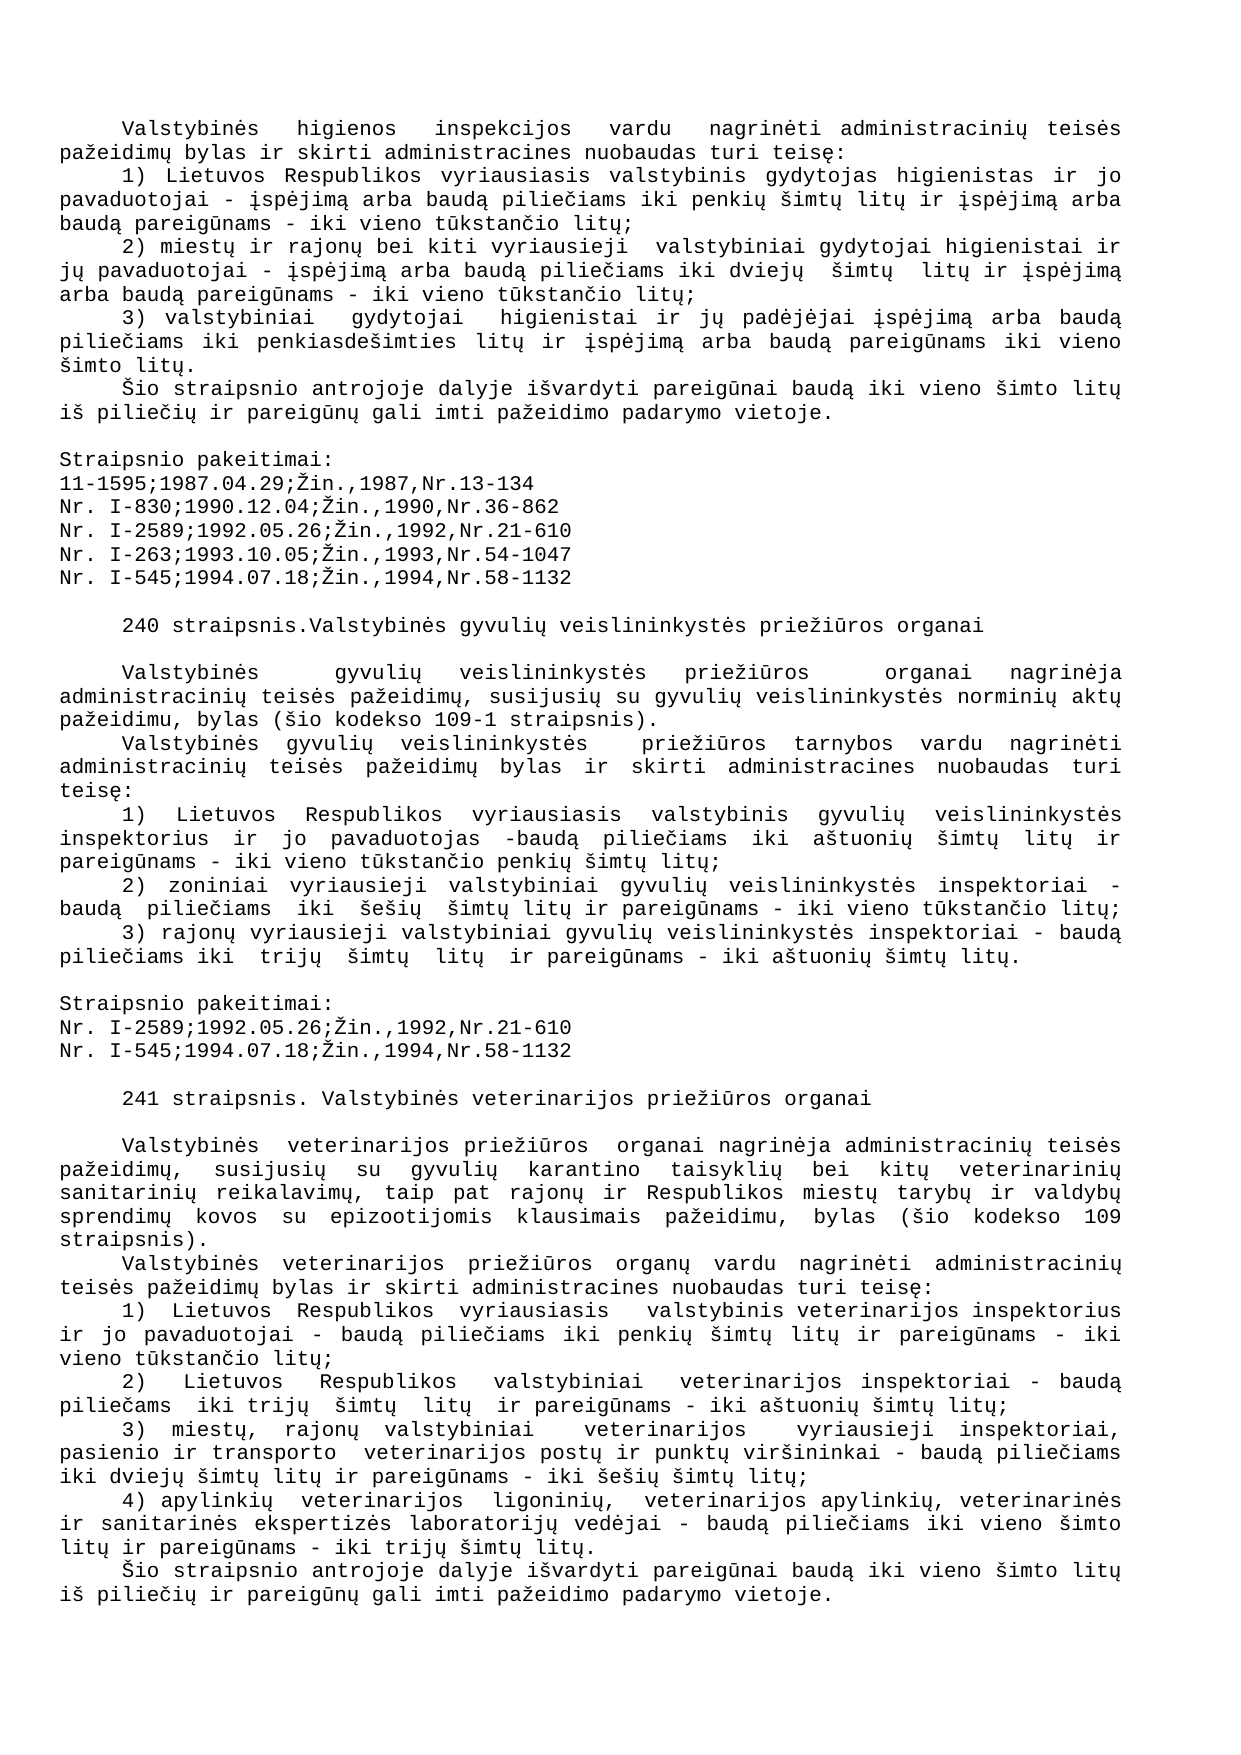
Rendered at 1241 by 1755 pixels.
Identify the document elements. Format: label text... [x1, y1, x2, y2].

text Valstybinės gyvulių veislininkystės priežiūros organai nagrinėja administracinių teisės pažeidimų, susijusių su gyvulių veislininkystės norminių aktų pažeidimu, bylas (šio kodekso 109-1 straipsnis). [59, 662, 1122, 733]
text Nr. I-545;1994.07.18;Žin.,1994,Nr.58-1132 [59, 1040, 1122, 1064]
text 1) Lietuvos Respublikos vyriausiasis valstybinis gyvulių veislininkystės inspektorius ir jo pavaduotojas -baudą piliečiams iki aštuonių šimtų litų ir pareigūnams - iki vieno tūkstančio penkių šimtų litų; [59, 804, 1122, 875]
text Šio straipsnio antrojoje dalyje išvardyti pareigūnai baudą iki vieno šimto litų iš piliečių ir pareigūnų gali imti pažeidimo padarymo vietoje. [59, 1561, 1122, 1608]
text 240 straipsnis.Valstybinės gyvulių veislininkystės priežiūros organai [59, 615, 1122, 638]
text Valstybinės higienos inspekcijos vardu nagrinėti administracinių teisės pažeidimų bylas ir skirti administracines nuobaudas turi teisę: [59, 118, 1122, 165]
text Valstybinės veterinarijos priežiūros organų vardu nagrinėti administracinių teisės pažeidimų bylas ir skirti administracines nuobaudas turi teisę: [59, 1253, 1122, 1300]
text 2) Lietuvos Respublikos valstybiniai veterinarijos inspektoriai - baudą piliečams iki trijų šimtų litų ir pareigūnams - iki aštuonių šimtų litų; [59, 1371, 1122, 1419]
text Nr. I-2589;1992.05.26;Žin.,1992,Nr.21-610 [59, 1017, 1122, 1040]
text 1) Lietuvos Respublikos vyriausiasis valstybinis veterinarijos inspektorius ir jo pavaduotojai - baudą piliečiams iki penkių šimtų litų ir pareigūnams - iki vieno tūkstančio litų; [59, 1300, 1122, 1371]
text 2) zoniniai vyriausieji valstybiniai gyvulių veislininkystės inspektoriai - baudą piliečiams iki šešių šimtų litų ir pareigūnams - iki vieno tūkstančio litų; [59, 875, 1122, 922]
text Valstybinės veterinarijos priežiūros organai nagrinėja administracinių teisės pažeidimų, susijusių su gyvulių karantino taisyklių bei kitų veterinarinių sanitarinių reikalavimų, taip pat rajonų ir Respublikos miestų tarybų ir valdybų sprendimų kovos su epizootijomis klausimais pažeidimu, bylas (šio kodekso 109 straipsnis). [59, 1135, 1122, 1253]
text Šio straipsnio antrojoje dalyje išvardyti pareigūnai baudą iki vieno šimto litų iš piliečių ir pareigūnų gali imti pažeidimo padarymo vietoje. [59, 378, 1122, 426]
text 3) valstybiniai gydytojai higienistai ir jų padėjėjai įspėjimą arba baudą piliečiams iki penkiasdešimties litų ir įspėjimą arba baudą pareigūnams iki vieno šimto litų. [59, 307, 1122, 378]
text Nr. I-2589;1992.05.26;Žin.,1992,Nr.21-610 [59, 520, 1122, 544]
text 11-1595;1987.04.29;Žin.,1987,Nr.13-134 [59, 473, 1122, 496]
text 2) miestų ir rajonų bei kiti vyriausieji valstybiniai gydytojai higienistai ir jų pavaduotojai - įspėjimą arba baudą piliečiams iki dviejų šimtų litų ir įspėjimą arba baudą pareigūnams - iki vieno tūkstančio litų; [59, 236, 1122, 307]
text 1) Lietuvos Respublikos vyriausiasis valstybinis gydytojas higienistas ir jo pavaduotojai - įspėjimą arba baudą piliečiams iki penkių šimtų litų ir įspėjimą arba baudą pareigūnams - iki vieno tūkstančio litų; [59, 165, 1122, 236]
text Nr. I-830;1990.12.04;Žin.,1990,Nr.36-862 [59, 496, 1122, 520]
text Straipsnio pakeitimai: [59, 993, 1122, 1017]
text Straipsnio pakeitimai: [59, 449, 1122, 473]
text 241 straipsnis. Valstybinės veterinarijos priežiūros organai [59, 1088, 1122, 1111]
text 3) rajonų vyriausieji valstybiniai gyvulių veislininkystės inspektoriai - baudą piliečiams iki trijų šimtų litų ir pareigūnams - iki aštuonių šimtų litų. [59, 922, 1122, 969]
text Valstybinės gyvulių veislininkystės priežiūros tarnybos vardu nagrinėti administracinių teisės pažeidimų bylas ir skirti administracines nuobaudas turi teisę: [59, 733, 1122, 804]
text 4) apylinkių veterinarijos ligoninių, veterinarijos apylinkių, veterinarinės ir sanitarinės ekspertizės laboratorijų vedėjai - baudą piliečiams iki vieno šimto litų ir pareigūnams - iki trijų šimtų litų. [59, 1489, 1122, 1561]
text Nr. I-545;1994.07.18;Žin.,1994,Nr.58-1132 [59, 567, 1122, 591]
text 3) miestų, rajonų valstybiniai veterinarijos vyriausieji inspektoriai, pasienio ir transporto veterinarijos postų ir punktų viršininkai - baudą piliečiams iki dviejų šimtų litų ir pareigūnams - iki šešių šimtų litų; [59, 1419, 1122, 1489]
text Nr. I-263;1993.10.05;Žin.,1993,Nr.54-1047 [59, 544, 1122, 567]
